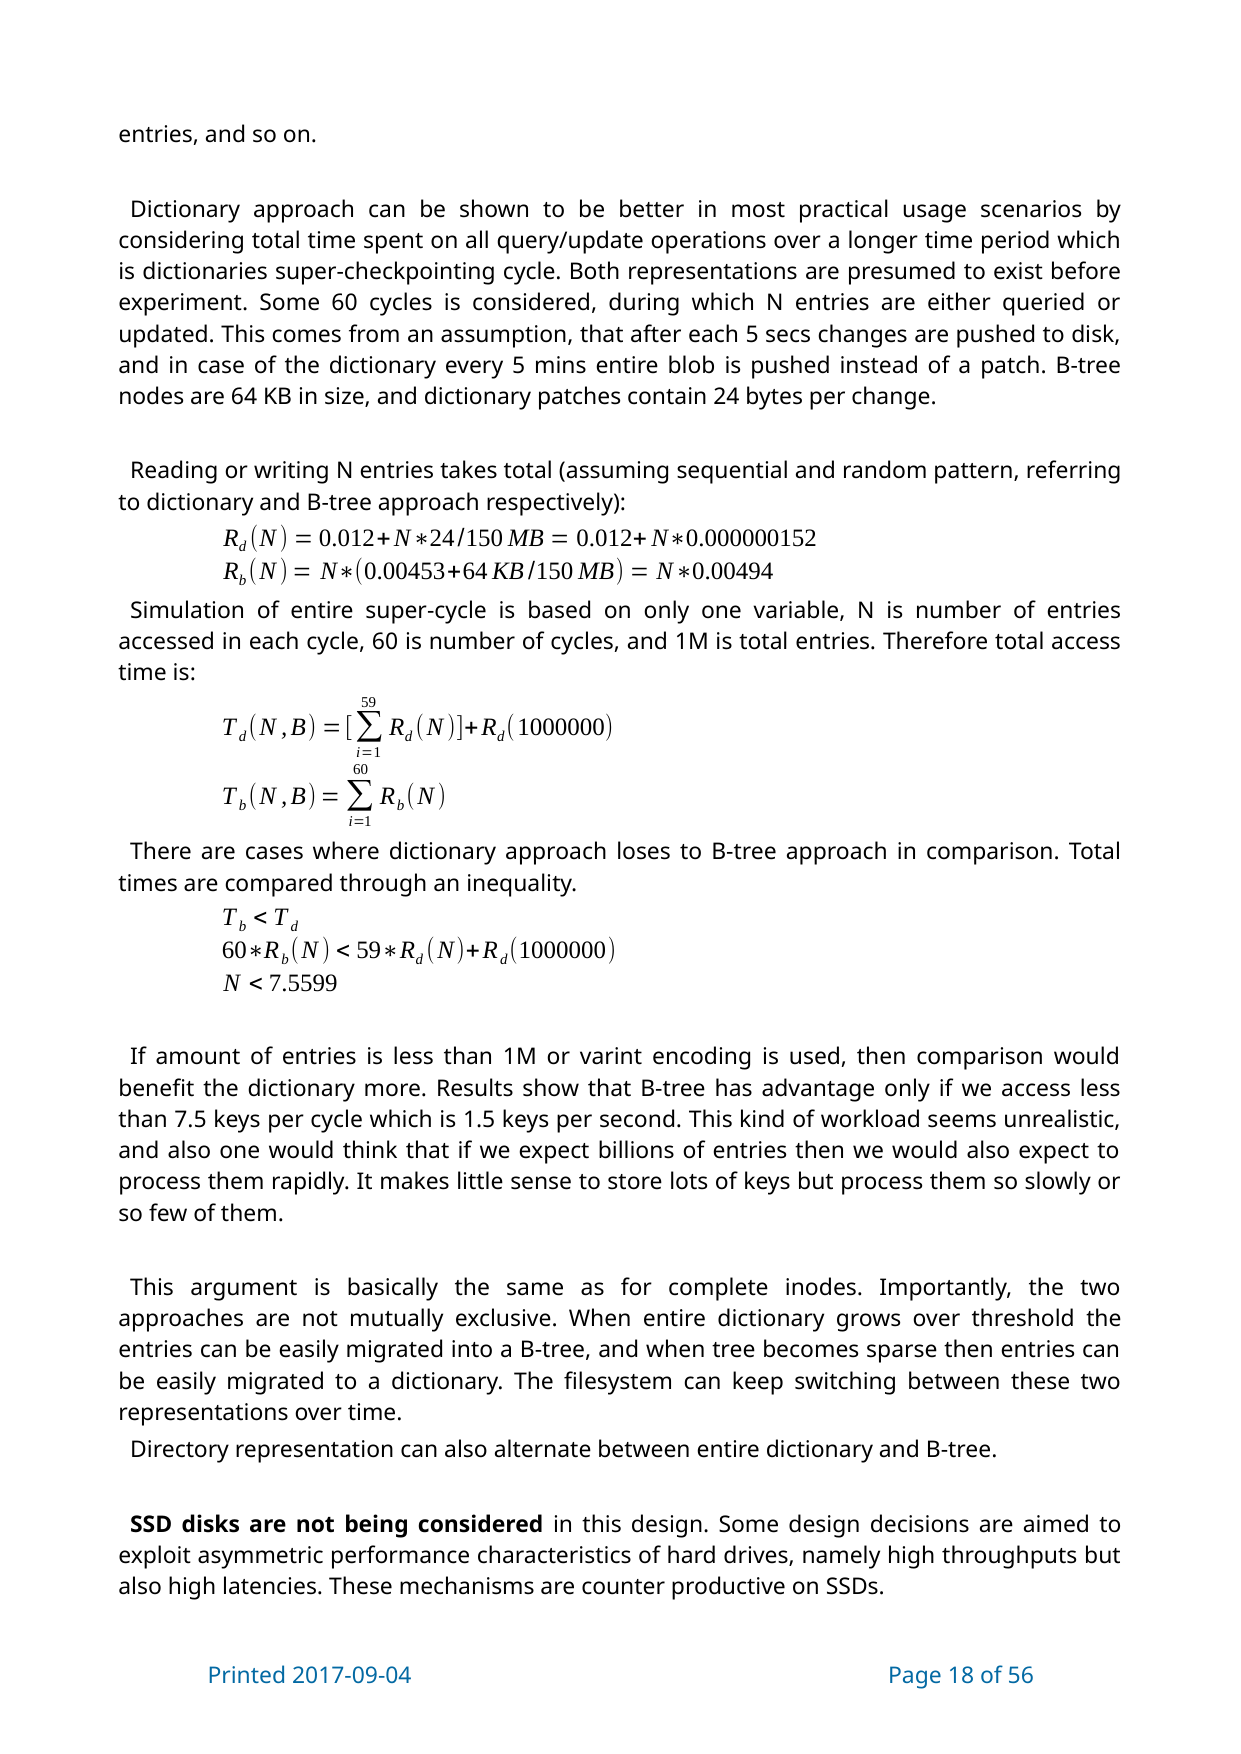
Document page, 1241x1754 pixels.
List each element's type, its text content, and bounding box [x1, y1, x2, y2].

text entries, and so on. [118, 118, 1122, 149]
text Simulation of entire super-cycle is based on only one variable, N is number of entries accessed in each cycle, 60 is number of cycles, and 1M is total entries. Therefore total access time is: [118, 594, 1122, 688]
text Dictionary approach can be shown to be better in most practical usage scenarios by considering total time spent on all query/update operations over a longer time period which is dictionaries super-checkpointing cycle. Both representations are presumed to exist before experiment. Some 60 cycles is considered, during which N entries are either queried or updated. This comes from an assumption, that after each 5 secs changes are pushed to disk, and in case of the dictionary every 5 mins entire blob is pushed instead of a patch. B-tree nodes are 64 KB in size, and dictionary patches contain 24 bytes per change. [118, 192, 1122, 411]
text Reading or writing N entries takes total (assuming sequential and random pattern, referring to dictionary and B-tree approach respectively): [118, 454, 1122, 517]
text If amount of entries is less than 1M or varint encoding is used, then comparison would benefit the dictionary more. Results show that B-tree has advantage only if we access less than 7.5 keys per cycle which is 1.5 keys per second. This kind of workload seems unrealistic, and also one would think that if we expect billions of entries then we would also expect to process them rapidly. It makes little sense to store lots of keys but process them so slowly or so few of them. [118, 1040, 1122, 1228]
text There are cases where dictionary approach loses to B-tree approach in comparison. Total times are compared through an inequality. [118, 835, 1122, 898]
text SSD disks are not being considered in this design. Some design decisions are aimed to exploit asymmetric performance characteristics of hard drives, namely high throughputs but also high latencies. These mechanisms are counter productive on SSDs. [118, 1507, 1122, 1601]
text This argument is basically the same as for complete inodes. Importantly, the two approaches are not mutually exclusive. When entire dictionary grows over threshold the entries can be easily migrated into a B-tree, and when tree becomes sparse then entries can be easily migrated to a dictionary. The filesystem can keep switching between these two representations over time. [118, 1271, 1122, 1427]
text Directory representation can also alternate between entire dictionary and B-tree. [118, 1433, 1122, 1464]
